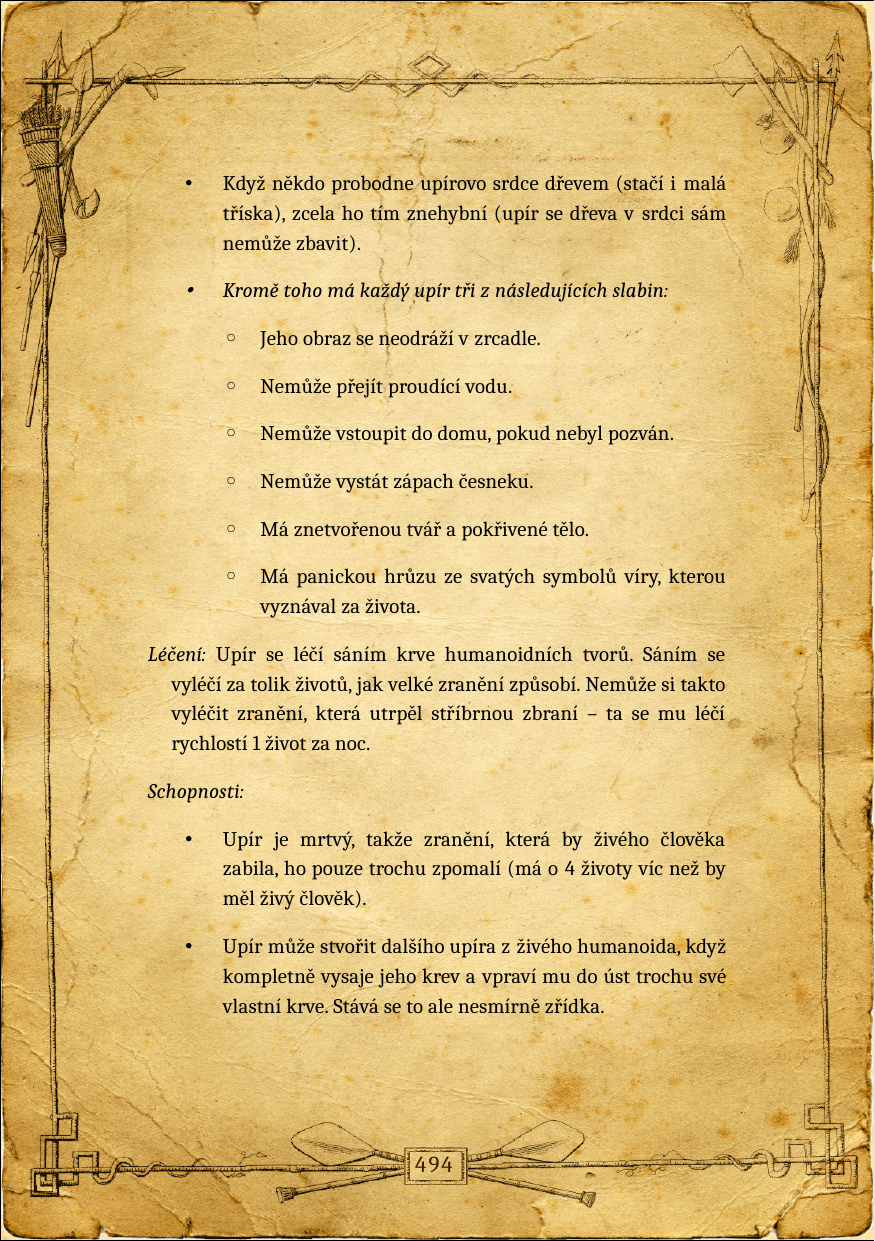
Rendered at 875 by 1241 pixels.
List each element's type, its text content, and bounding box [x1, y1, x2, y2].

list Nemůže vstoupit do domu, pokud nebyl pozván. [223, 422, 726, 446]
list Má znetvořenou tvář a⁠ pokřivené tělo. [223, 517, 726, 541]
list Upír je mrtvý, takže zranění, která by živého člověka zabila, ho pouze trochu zpomalí (má o⁠ 4 životy víc než by měl živý člověk). [185, 827, 726, 911]
list Upír může stvořit dalšího upíra z⁠ živého humanoida, když kompletně vysaje jeho krev a⁠ vpraví mu do úst trochu své vlastní krve. Stává se to ale nesmírně zřídka. [185, 934, 726, 1018]
list Nemůže přejít proudící vodu. [223, 374, 726, 398]
list Má panickou hrůzu ze svatých symbolů víry, kterou vyznával za života. [223, 565, 726, 619]
text Schopnosti: [148, 779, 726, 803]
list Kromě toho má každý upír tři z⁠ následujících slabin: [185, 279, 726, 303]
picture [1, 1, 874, 1240]
list Nemůže vystát zápach česneku. [223, 469, 726, 493]
list Jeho obraz se neodráží v⁠ zrcadle. [223, 327, 726, 351]
list Když někdo probodne upírovo srdce dřevem (stačí i⁠ malá tříska), zcela ho tím znehybní (upír se dřeva v⁠ srdci sám nemůže zbavit). [185, 172, 726, 256]
text Léčení: Upír se léčí sáním krve humanoidních tvorů. Sáním se vyléčí za tolik životů, jak velké zranění způsobí. Nemůže si takto vyléčit zranění, která utrpěl stříbrnou zbraní – ta se mu léčí rychlostí 1 život za noc. [148, 642, 726, 756]
